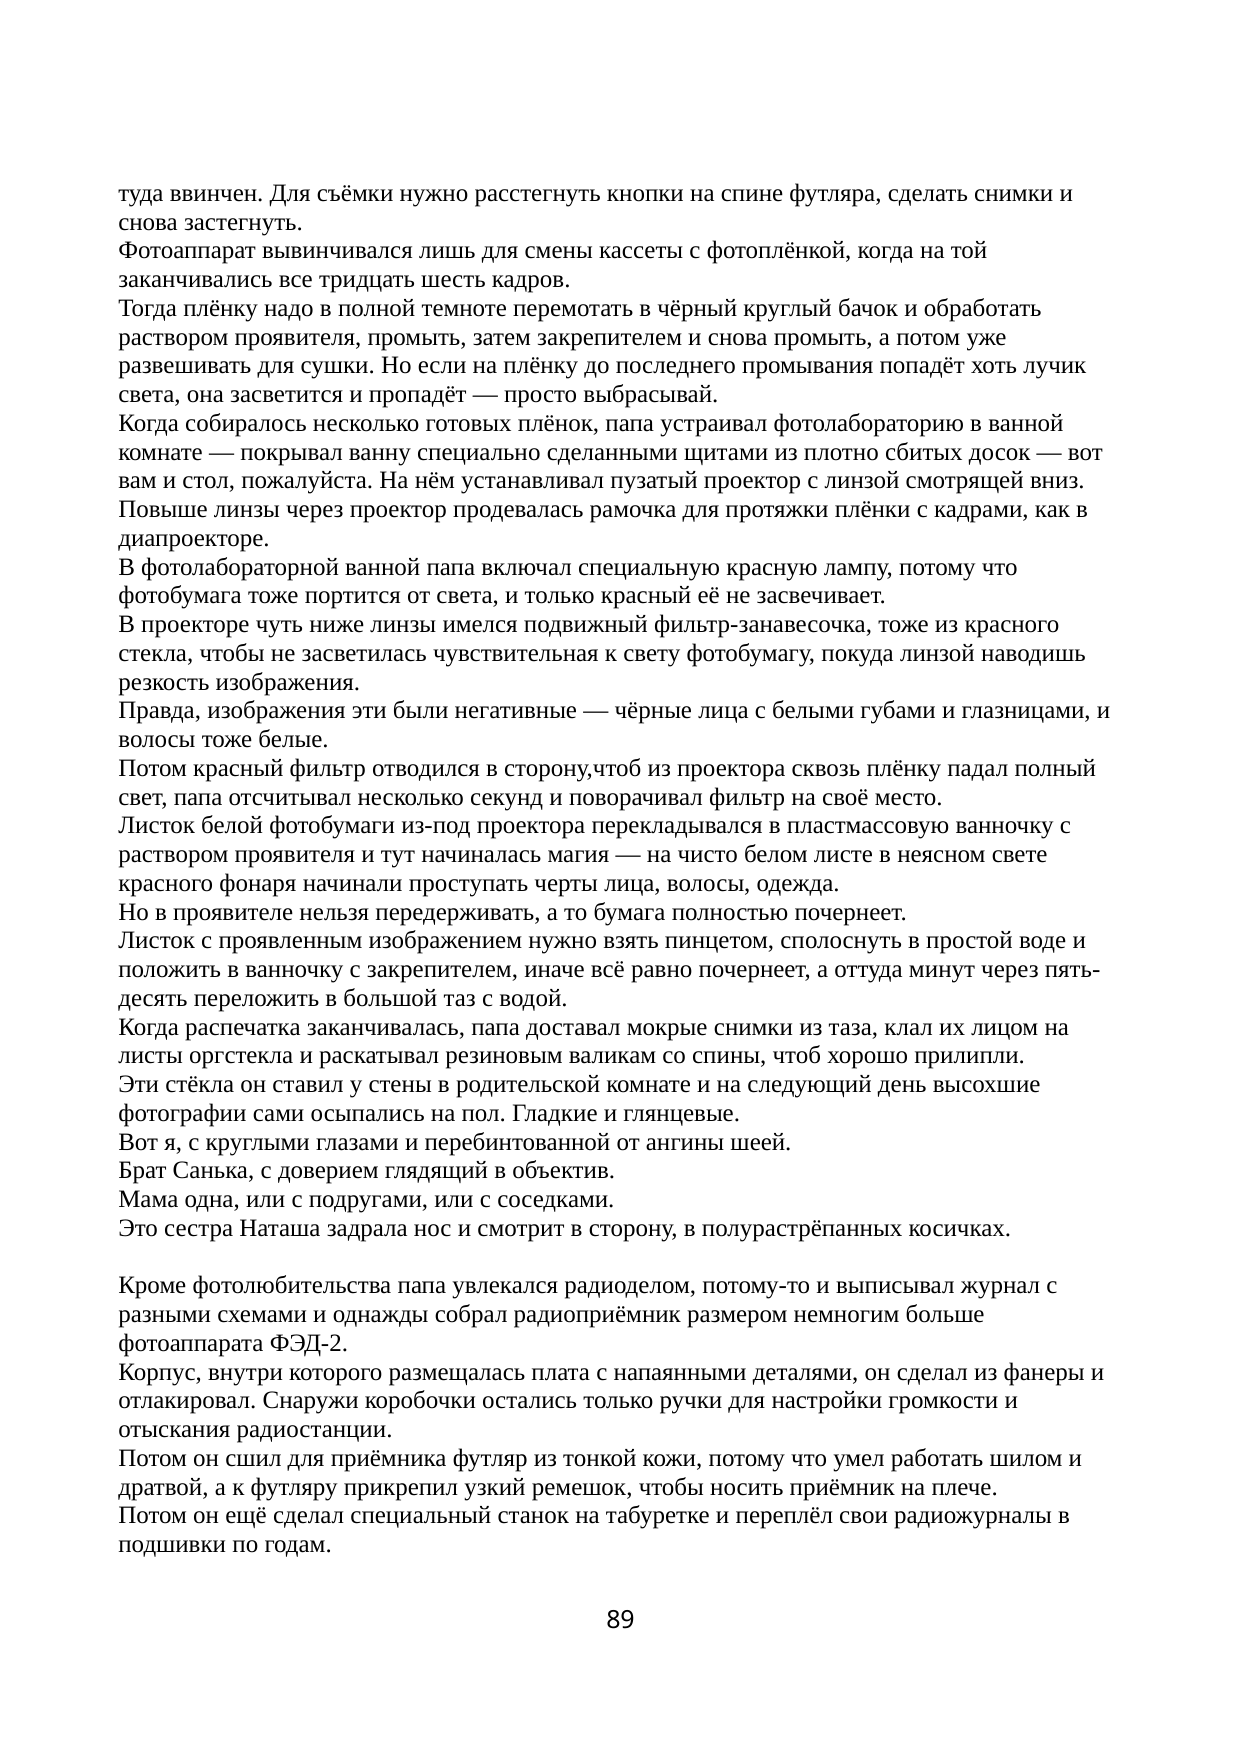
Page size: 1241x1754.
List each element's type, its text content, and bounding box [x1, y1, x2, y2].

text Брат Санька, с доверием глядящий в объектив. [118, 1156, 1122, 1184]
text Корпус, внутри которого размещалась плата с напаянными деталями, он сделал из фанеры и отлакировал. Снаружи коробочки остались только ручки для настройки громкости и отыскания радиостанции. [118, 1357, 1122, 1443]
text Потом красный фильтр отводился в сторону,чтоб из проектора сквозь плёнку падал полный свет, папа отсчитывал несколько секунд и поворачивал фильтр на своё место. [118, 753, 1122, 811]
text Тогда плёнку надо в полной темноте перемотать в чёрный круглый бачок и обработать раствором проявителя, промыть, затем закрепителем и снова промыть, а потом уже развешивать для сушки. Но если на плёнку до последнего промывания попадёт хоть лучик света, она засветится и пропадёт — просто выбрасывай. [118, 293, 1122, 408]
text В проекторе чуть ниже линзы имелся подвижный фильтр-занавесочка, тоже из красного стекла, чтобы не засветилась чувствительная к свету фотобумагу, покуда линзой наводишь резкость изображения. [118, 609, 1122, 696]
text Это сестра Наташа задрала нос и смотрит в сторону, в полурастрёпанных косичках. [118, 1213, 1122, 1242]
text Листок с проявленным изображением нужно взять пинцетом, сполоснуть в простой воде и положить в ванночку с закрепителем, иначе всё равно почернеет, а оттуда минут через пять-десять переложить в большой таз с водой. [118, 926, 1122, 1012]
text В фотолабораторной ванной папа включал специальную красную лампу, потому что фотобумага тоже портится от света, и только красный её не засвечивает. [118, 552, 1122, 609]
text Мама одна, или с подругами, или с соседками. [118, 1184, 1122, 1213]
text Потом он сшил для приёмника футляр из тонкой кожи, потому что умел работать шилом и дратвой, а к футляру прикрепил узкий ремешок, чтобы носить приёмник на плече. [118, 1443, 1122, 1501]
text Листок белой фотобумаги из-под проектора перекладывался в пластмассовую ванночку с раствором проявителя и тут начиналась магия — на чисто белом листе в неясном свете красного фонаря начинали проступать черты лица, волосы, одежда. [118, 811, 1122, 897]
text Эти стёкла он ставил у стены в родительской комнате и на следующий день высохшие фотографии сами осыпались на пол. Гладкие и глянцевые. [118, 1069, 1122, 1127]
text Повыше линзы через проектор продевалась рамочка для протяжки плёнки с кадрами, как в диапроекторе. [118, 494, 1122, 552]
text Когда собиралось несколько готовых плёнок, папа устраивал фотолабораторию в ванной комнате — покрывал ванну специально сделанными щитами из плотно сбитых досок — вот вам и стол, пожалуйста. На нём устанавливал пузатый проектор с линзой смотрящей вниз. [118, 408, 1122, 494]
text Потом он ещё сделал специальный станок на табуретке и переплёл свои радиожурналы в подшивки по годам. [118, 1501, 1122, 1558]
text Когда распечатка заканчивалась, папа доставал мокрые снимки из таза, клал их лицом на листы оргстекла и раскатывал резиновым валикам со спины, чтоб хорошо прилипли. [118, 1012, 1122, 1069]
text Кроме фотолюбительства папа увлекался радиоделом, потому-то и выписывал журнал с разными схемами и однажды собрал радиоприёмник размером немногим больше фотоаппарата ФЭД-2. [118, 1271, 1122, 1357]
text Вот я, с круглыми глазами и перебинтованной от ангины шеей. [118, 1127, 1122, 1156]
text туда ввинчен. Для съёмки нужно расстегнуть кнопки на спине футляра, сделать снимки и снова застегнуть. [118, 178, 1122, 236]
text Правда, изображения эти были негативные — чёрные лица с белыми губами и глазницами, и волосы тоже белые. [118, 696, 1122, 753]
text Фотоаппарат вывинчивался лишь для смены кассеты с фотоплёнкой, когда на той заканчивались все тридцать шесть кадров. [118, 236, 1122, 293]
text Но в проявителе нельзя передерживать, а то бумага полностью почернеет. [118, 897, 1122, 926]
